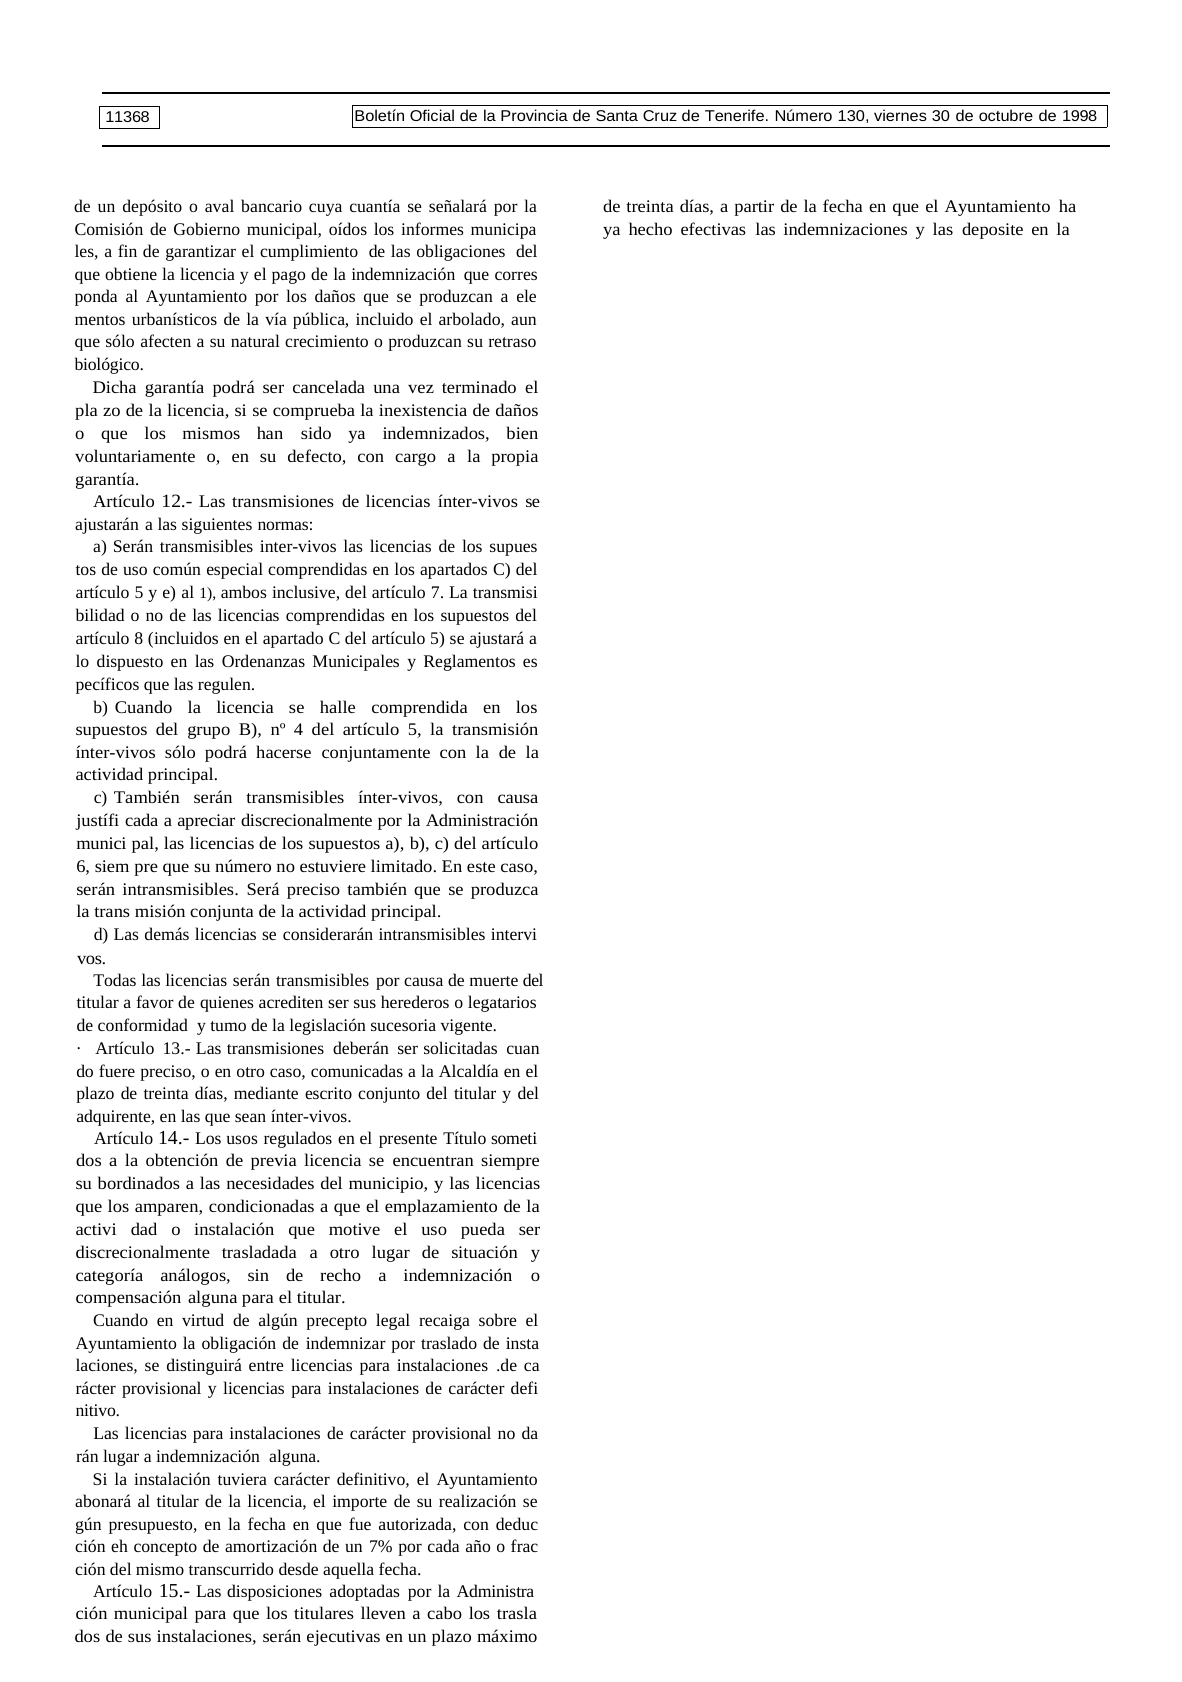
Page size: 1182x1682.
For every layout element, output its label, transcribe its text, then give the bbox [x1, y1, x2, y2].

list Serán transmisibles inter-vivos las licencias de los supues­ tos de uso común especial comprendidas en los apartados C) del artículo 5 y e) al 1), ambos inclusive, del artículo 7. La transmisi­ bilidad o no de las licencias comprendidas en los supuestos del artículo 8 (incluidos en el apartado C del artículo 5) se ajustará a lo dispuesto en las Ordenanzas Municipales y Reglamentos es­ pecíficos que las regulen. [75, 536, 538, 694]
text Cuando en virtud de algún precepto legal recaiga sobre el Ayuntamiento la obligación de indemnizar por traslado de insta­ laciones, se distinguirá entre licencias para instalaciones .de ca­ rácter provisional y licencias para instalaciones de carácter defi­ nitivo. [75, 1310, 539, 1421]
text Si la instalación tuviera carácter definitivo, el Ayuntamiento abonará al titular de la licencia, el importe de su realización se­ gún presupuesto, en la fecha en que fue autorizada, con deduc­ ción eh concepto de amortización de un 7% por cada año o frac­ ción del mismo transcurrido desde aquella fecha. [75, 1469, 538, 1579]
text Dicha garantía podrá ser cancelada una vez terminado el pla­ zo de la licencia, si se comprueba la inexistencia de daños o que los mismos han sido ya indemnizados, bien voluntariamente o, en su defecto, con cargo a la propia garantía. [75, 377, 539, 489]
text Artículo 15.- Las disposiciones adoptadas por la Administra­ [93, 1581, 551, 1602]
text titular a favor de quienes acrediten ser sus herederos o legatarios de conformidad y tumo de la legislación sucesoria vigente. [76, 992, 537, 1035]
text ción municipal para que los titulares lleven a cabo los trasla­ dos de sus instalaciones, serán ejecutivas en un plazo máximo [74, 1603, 538, 1646]
text Artículo 12.- Las transmisiones de licencias ínter-vivos se [93, 491, 551, 511]
text de treinta días, a partir de la fecha en que el Ayuntamiento ha­ ya hecho efectivas las indemnizaciones y las deposite en la [603, 196, 1077, 239]
text de un depósito o aval bancario cuya cuantía se señalará por la Comisión de Gobierno municipal, oídos los informes municipa­ les, a fin de garantizar el cumplimiento de las obligaciones del que obtiene la licencia y el pago de la indemnización que corres­ ponda al Ayuntamiento por los daños que se produzcan a ele­ mentos urbanísticos de la vía pública, incluido el arbolado, aun­ que sólo afecten a su natural crecimiento o produzcan su retraso biológico. [74, 196, 537, 374]
list También serán transmisibles ínter-vivos, con causa justífi­ cada a apreciar discrecionalmente por la Administración munici­ pal, las licencias de los supuestos a), b), c) del artículo 6, siem­ pre que su número no estuviere limitado. En este caso, serán intransmisibles. Será preciso también que se produzca la trans­ misión conjunta de la actividad principal. [76, 787, 538, 922]
text ajustarán a las siguientes normas: [75, 514, 551, 534]
text Todas las licencias serán transmisibles por causa de muerte del [93, 971, 551, 990]
list Cuando la licencia se halle comprendida en los supuestos del grupo B), nº 4 del artículo 5, la transmisión ínter-vivos sólo podrá hacerse conjuntamente con la de la actividad principal. [75, 697, 539, 784]
text dos a la obtención de previa licencia se encuentran siempre su­ bordinados a las necesidades del municipio, y las licencias que los amparen, condicionadas a que el emplazamiento de la activi­ dad o instalación que motive el uso pueda ser discrecionalmente trasladada a otro lugar de situación y categoría análogos, sin de­ recho a indemnización o compensación alguna para el titular. [75, 1150, 540, 1308]
list Las demás licencias se considerarán intransmisibles intervi­ vos. [77, 924, 537, 968]
text Las licencias para instalaciones de carácter provisional no da­ rán lugar a indemnización alguna. [76, 1423, 539, 1466]
text Artículo 14.- Los usos regulados en el presente Título someti­ [94, 1128, 551, 1148]
text · Artículo 13.- Las transmisiones deberán ser solicitadas cuan­ do fuere preciso, o en otro caso, comunicadas a la Alcaldía en el plazo de treinta días, mediante escrito conjunto del titular y del adquirente, en las que sean ínter-vivos. [76, 1038, 539, 1126]
